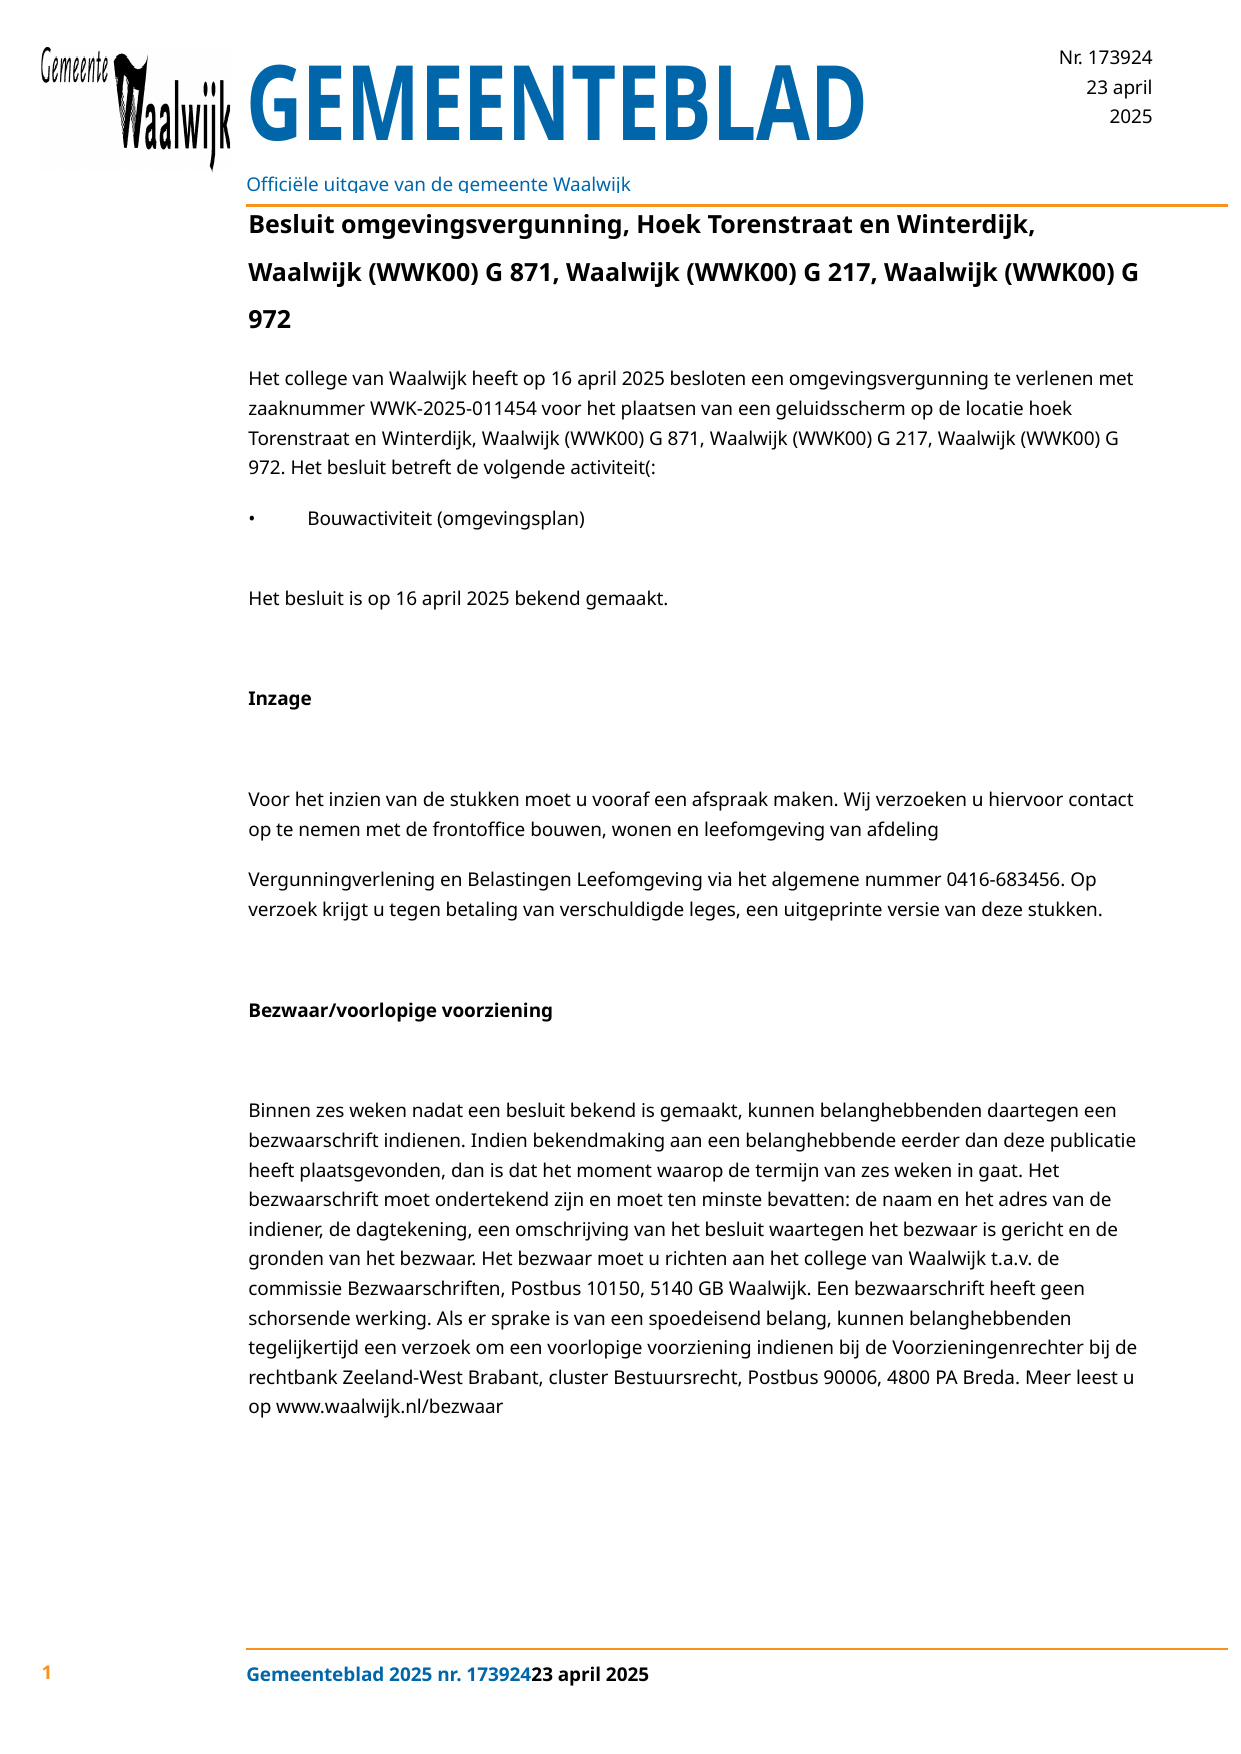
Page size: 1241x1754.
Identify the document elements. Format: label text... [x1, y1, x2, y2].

text Inzage [248, 686, 1152, 711]
list Bouwactiviteit (omgevingsplan) [248, 505, 1152, 530]
text Binnen zes weken nadat een besluit bekend is gemaakt, kunnen belanghebbenden daartegen een bezwaarschrift indienen. Indien bekendmaking aan een belanghebbende eerder dan deze publicatie heeft plaatsgevonden, dan is dat het moment waarop de termijn van zes weken in gaat. Het bezwaarschrift moet ondertekend zijn en moet ten minste bevatten: de naam en het adres van de indiener, de dagtekening, een omschrijving van het besluit waartegen het bezwaar is gericht en de gronden van het bezwaar. Het bezwaar moet u richten aan het college van Waalwijk t.a.v. de commissie Bezwaarschriften, Postbus 10150, 5140 GB Waalwijk. Een bezwaarschrift heeft geen schorsende werking. Als er sprake is van een spoedeisend belang, kunnen belanghebbenden tegelijkertijd een verzoek om een voorlopige voorziening indienen bij de Voorzieningenrechter bij de rechtbank Zeeland-West Brabant, cluster Bestuursrecht, Postbus 90006, 4800 PA Breda. Meer leest u op www.waalwijk.nl/bezwaar [248, 1098, 1152, 1419]
text Besluit omgevingsvergunning, Hoek Torenstraat en Winterdijk, Waalwijk (WWK00) G 871, Waalwijk (WWK00) G 217, Waalwijk (WWK00) G 972 [248, 207, 1152, 336]
text Het college van Waalwijk heeft op 16 april 2025 besloten een omgevingsvergunning te verlenen met zaaknummer WWK-2025-011454 voor het plaatsen van een geluidsscherm op de locatie hoek Torenstraat en Winterdijk, Waalwijk (WWK00) G 871, Waalwijk (WWK00) G 217, Waalwijk (WWK00) G 972. Het besluit betreft de volgende activiteit(: [248, 366, 1152, 480]
text Voor het inzien van de stukken moet u vooraf een afspraak maken. Wij verzoeken u hiervoor contact op te nemen met de frontoffice bouwen, wonen en leefomgeving van afdeling [248, 786, 1152, 842]
text Bezwaar/voorlopige voorziening [248, 997, 1152, 1022]
text Vergunningverlening en Belastingen Leefomgeving via het algemene nummer 0416-683456. Op verzoek krijgt u tegen betaling van verschuldigde leges, een uitgeprinte versie van deze stukken. [248, 866, 1152, 922]
text Het besluit is op 16 april 2025 bekend gemaakt. [248, 585, 1152, 610]
picture [41, 47, 231, 172]
